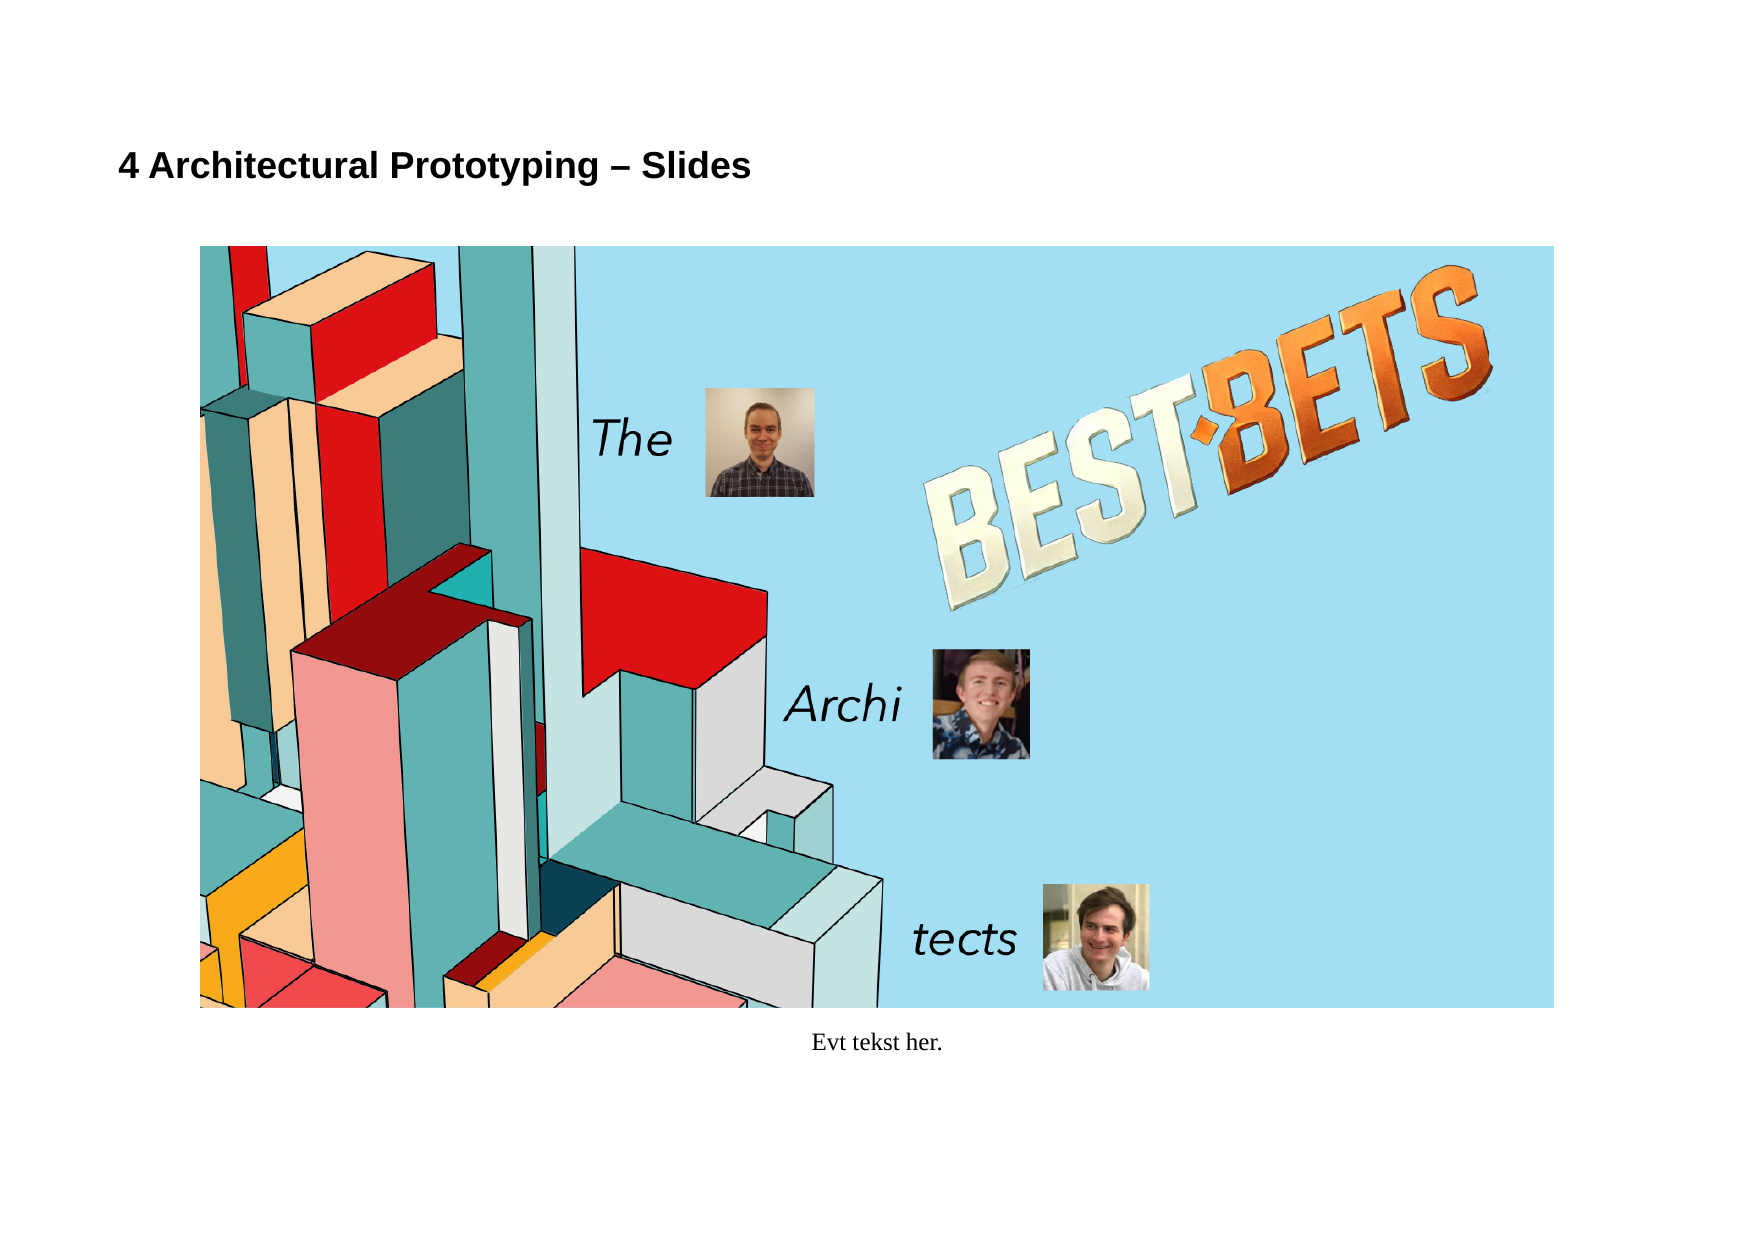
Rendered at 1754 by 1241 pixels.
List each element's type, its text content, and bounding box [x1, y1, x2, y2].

picture [200, 246, 1554, 1008]
subtitle Architectural Prototyping – Slides [118, 143, 1636, 186]
text Evt tekst her. [118, 1027, 1636, 1056]
